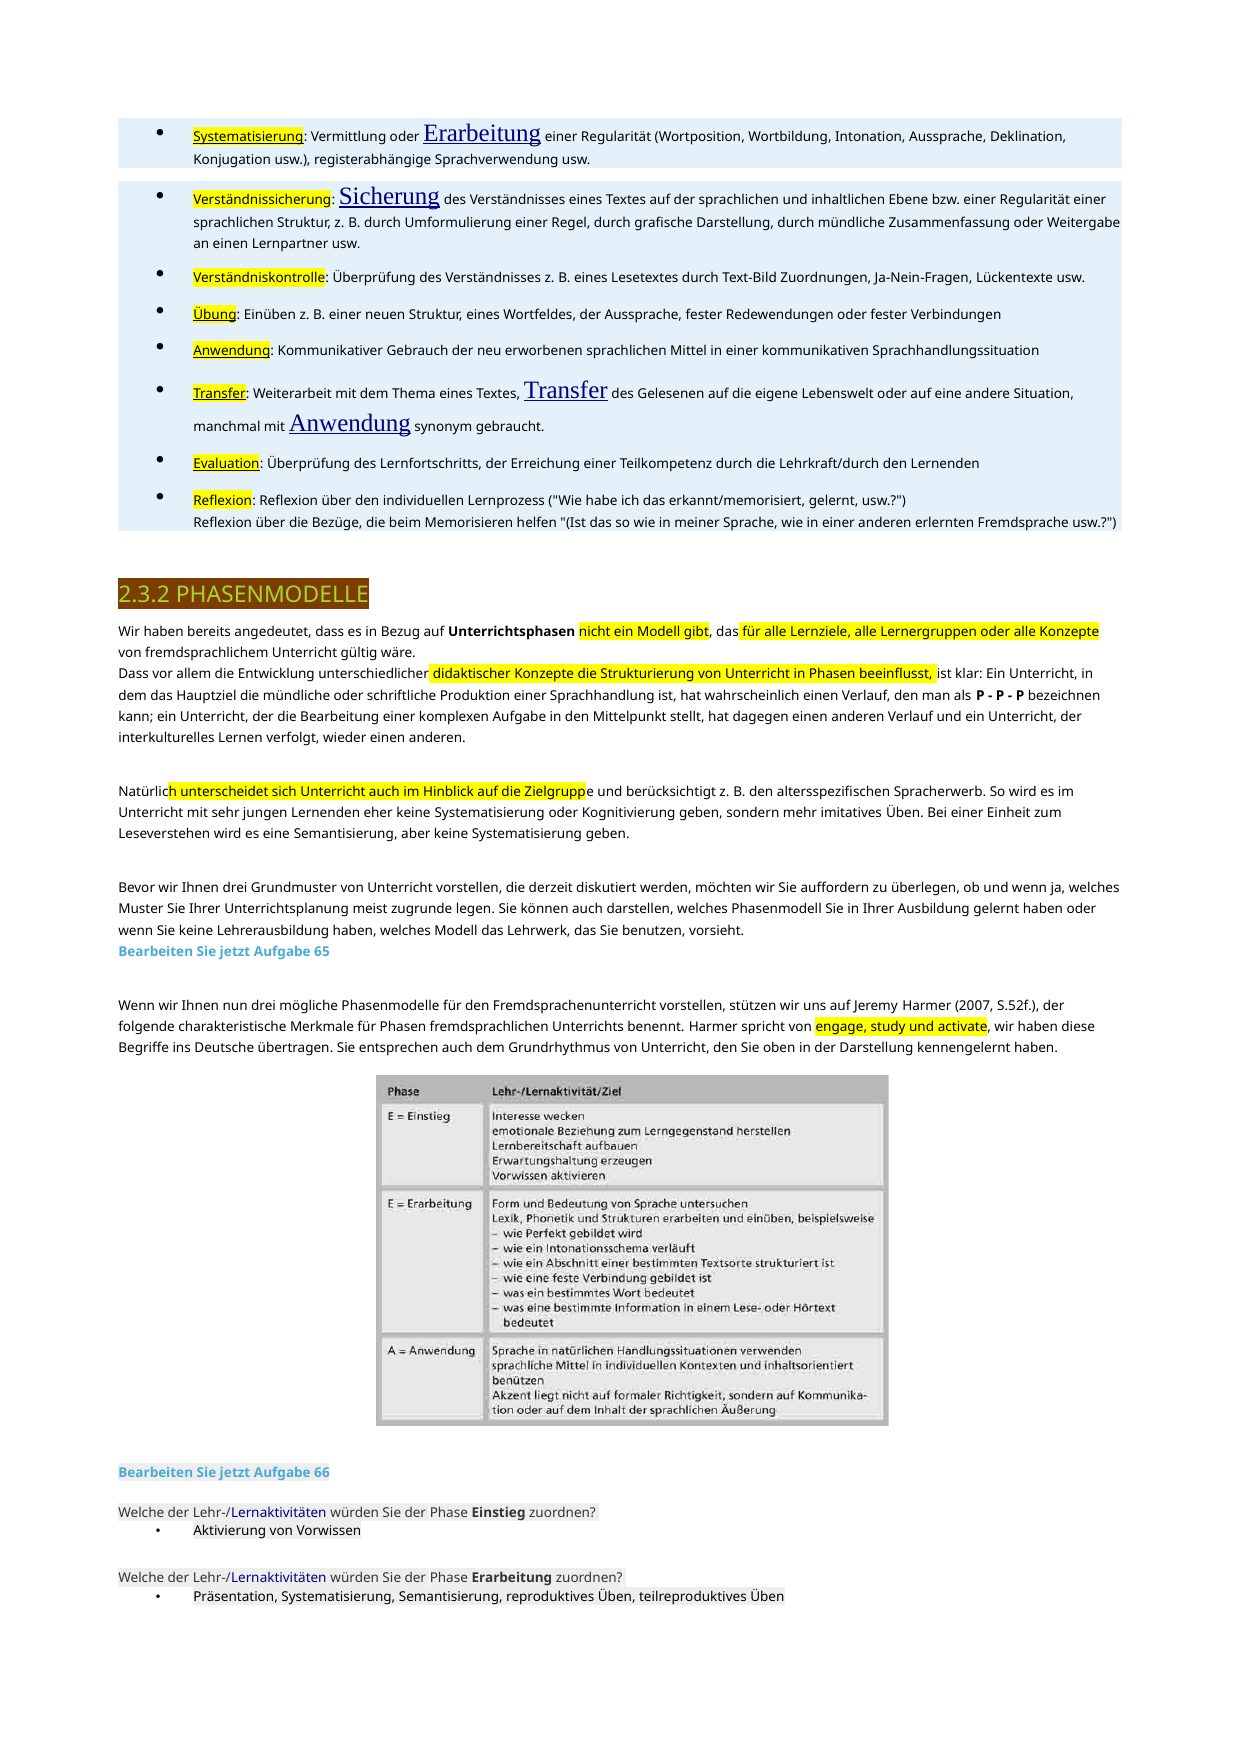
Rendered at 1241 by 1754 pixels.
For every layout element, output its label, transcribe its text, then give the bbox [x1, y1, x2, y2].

text Welche der Lehr-/Lernaktivitäten würden Sie der Phase Einstieg zuordnen? [118, 1502, 1122, 1521]
text Bearbeiten Sie jetzt Aufgabe 66 [118, 1463, 1122, 1481]
list Verständniskontrolle: Überprüfung des Verständnisses z. B. eines Lesetextes durch Text-Bild Zuordnungen, Ja-Nein-Fragen, Lückentexte usw. [156, 265, 1122, 288]
picture [376, 1075, 889, 1426]
text Bevor wir Ihnen drei Grundmuster von Unterricht vorstellen, die derzeit diskutiert werden, möchten wir Sie auffordern zu überlegen, ob und wenn ja, welches Muster Sie Ihrer Unterrichtsplanung meist zugrunde legen. Sie können auch darstellen, welches Phasenmodell Sie in Ihrer Ausbildung gelernt haben oder wenn Sie keine Lehrerausbildung haben, welches Modell das Lehrwerk, das Sie benutzen, vorsieht. [118, 878, 1122, 939]
text Wenn wir Ihnen nun drei mögliche Phasenmodelle für den Fremdsprachenunterricht vorstellen, stützen wir uns auf Jeremy Harmer (2007, S.52f.), der folgende charakteristische Merkmale für Phasen fremdsprachlichen Unterrichts benennt. Harmer spricht von engage, study und activate, wir haben diese Begriffe ins Deutsche übertragen. Sie entsprechen auch dem Grundrhythmus von Unterricht, den Sie oben in der Darstellung kennengelernt haben. [118, 996, 1122, 1057]
list Systematisierung: Vermittlung oder Erarbeitung einer Regularität (Wortposition, Wortbildung, Intonation, Aussprache, Deklination, Konjugation usw.), registerabhängige Sprachverwendung usw. [156, 118, 1122, 168]
list Aktivierung von Vorwissen [156, 1521, 1122, 1539]
list Übung: Einüben z. B. einer neuen Struktur, eines Wortfeldes, der Aussprache, fester Redewendungen oder fester Verbindungen [156, 302, 1122, 324]
list Transfer: Weiterarbeit mit dem Thema eines Textes, Transfer des Gelesenen auf die eigene Lebenswelt oder auf eine andere Situation, manchmal mit Anwendung synonym gebraucht. [156, 375, 1122, 436]
text Dass vor allem die Entwicklung unterschiedlicher didaktischer Konzepte die Strukturierung von Unterricht in Phasen beeinflusst, ist klar: Ein Unterricht, in dem das Hauptziel die mündliche oder schriftliche Produktion einer Sprachhandlung ist, hat wahrscheinlich einen Verlauf, den man als P - P - P bezeichnen kann; ein Unterricht, der die Bearbeitung einer komplexen Aufgabe in den Mittelpunkt stellt, hat dagegen einen anderen Verlauf und ein Unterricht, der interkulturelles Lernen verfolgt, wieder einen anderen. [118, 664, 1122, 746]
list Präsentation, Systematisierung, Semantisierung, reproduktives Üben, teilreproduktives Üben [156, 1587, 1122, 1605]
text Bearbeiten Sie jetzt Aufgabe 65 [118, 942, 1122, 960]
text Natürlich unterscheidet sich Unterricht auch im Hinblick auf die Zielgruppe und berücksichtigt z. B. den altersspezifischen Spracherwerb. So wird es im Unterricht mit sehr jungen Lernenden eher keine Systematisierung oder Kognitivierung geben, sondern mehr imitatives Üben. Bei einer Einheit zum Leseverstehen wird es eine Semantisierung, aber keine Systematisierung geben. [118, 782, 1122, 843]
text Welche der Lehr-/Lernaktivitäten würden Sie der Phase Erarbeitung zuordnen? [118, 1568, 1122, 1587]
list Anwendung: Kommunikativer Gebrauch der neu erworbenen sprachlichen Mittel in einer kommunikativen Sprachhandlungssituation [156, 338, 1122, 361]
list Verständnissicherung: Sicherung des Verständnisses eines Textes auf der sprachlichen und inhaltlichen Ebene bzw. einer Regularität einer sprachlichen Struktur, z. B. durch Umformulierung einer Regel, durch grafische Darstellung, durch mündliche Zusammenfassung oder Weitergabe an einen Lernpartner usw. [156, 181, 1122, 252]
list Reflexion: Reflexion über den individuellen Lernprozess ("Wie habe ich das erkannt/memorisiert, gelernt, usw.?") Reflexion über die Bezüge, die beim Memorisieren helfen "(Ist das so wie in meiner Sprache, wie in einer anderen erlernten Fremdsprache usw.?") [156, 488, 1122, 531]
list Evaluation: Überprüfung des Lernfortschritts, der Erreichung einer Teilkompetenz durch die Lehrkraft/durch den Lernenden [156, 451, 1122, 474]
subtitle 2.3.2 PHASENMODELLE [118, 578, 1122, 609]
text Wir haben bereits angedeutet, dass es in Bezug auf Unterrichtsphasen nicht ein Modell gibt, das für alle Lernziele, alle Lernergruppen oder alle Konzepte von fremdsprachlichem Unterricht gültig wäre. [118, 622, 1122, 662]
